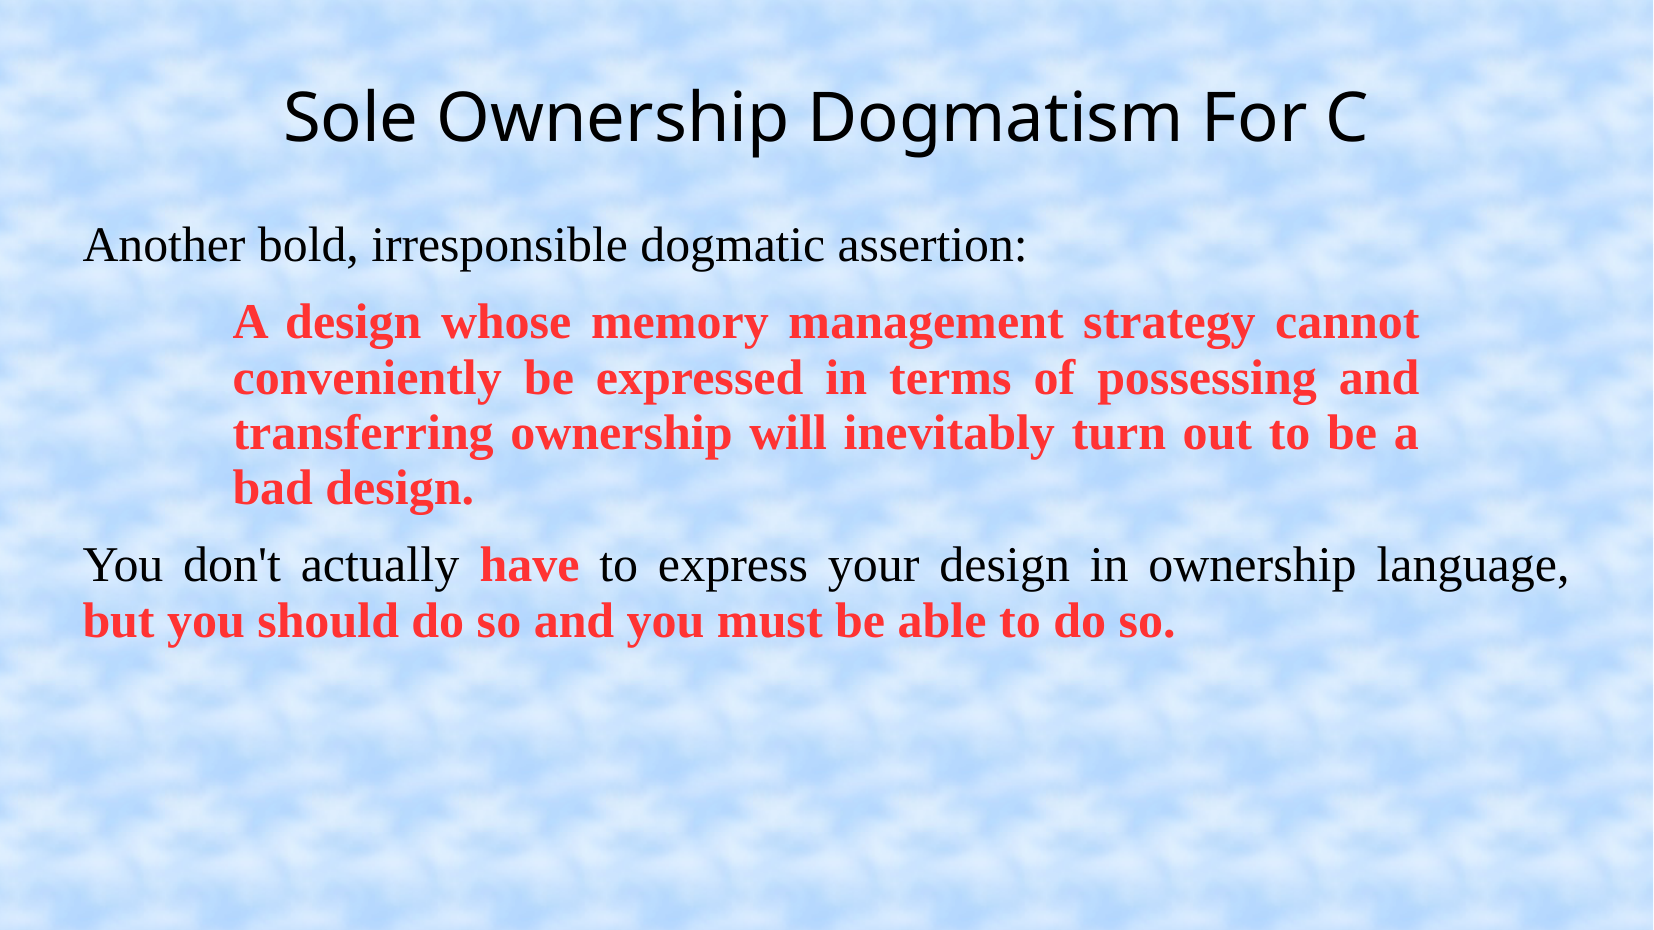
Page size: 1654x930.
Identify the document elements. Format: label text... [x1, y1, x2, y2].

title Sole Ownership Dogmatism For C [82, 36, 1571, 193]
list Another bold, irresponsible dogmatic assertion: A design whose memory management strategy cannot conveniently be expressed in terms of possessing and transferring ownership will inevitably turn out to be a bad design. You don't actually have to express your design in ownership language, but you should do so and you must be able to do so. [82, 217, 1571, 841]
picture [0, 0, 1654, 930]
